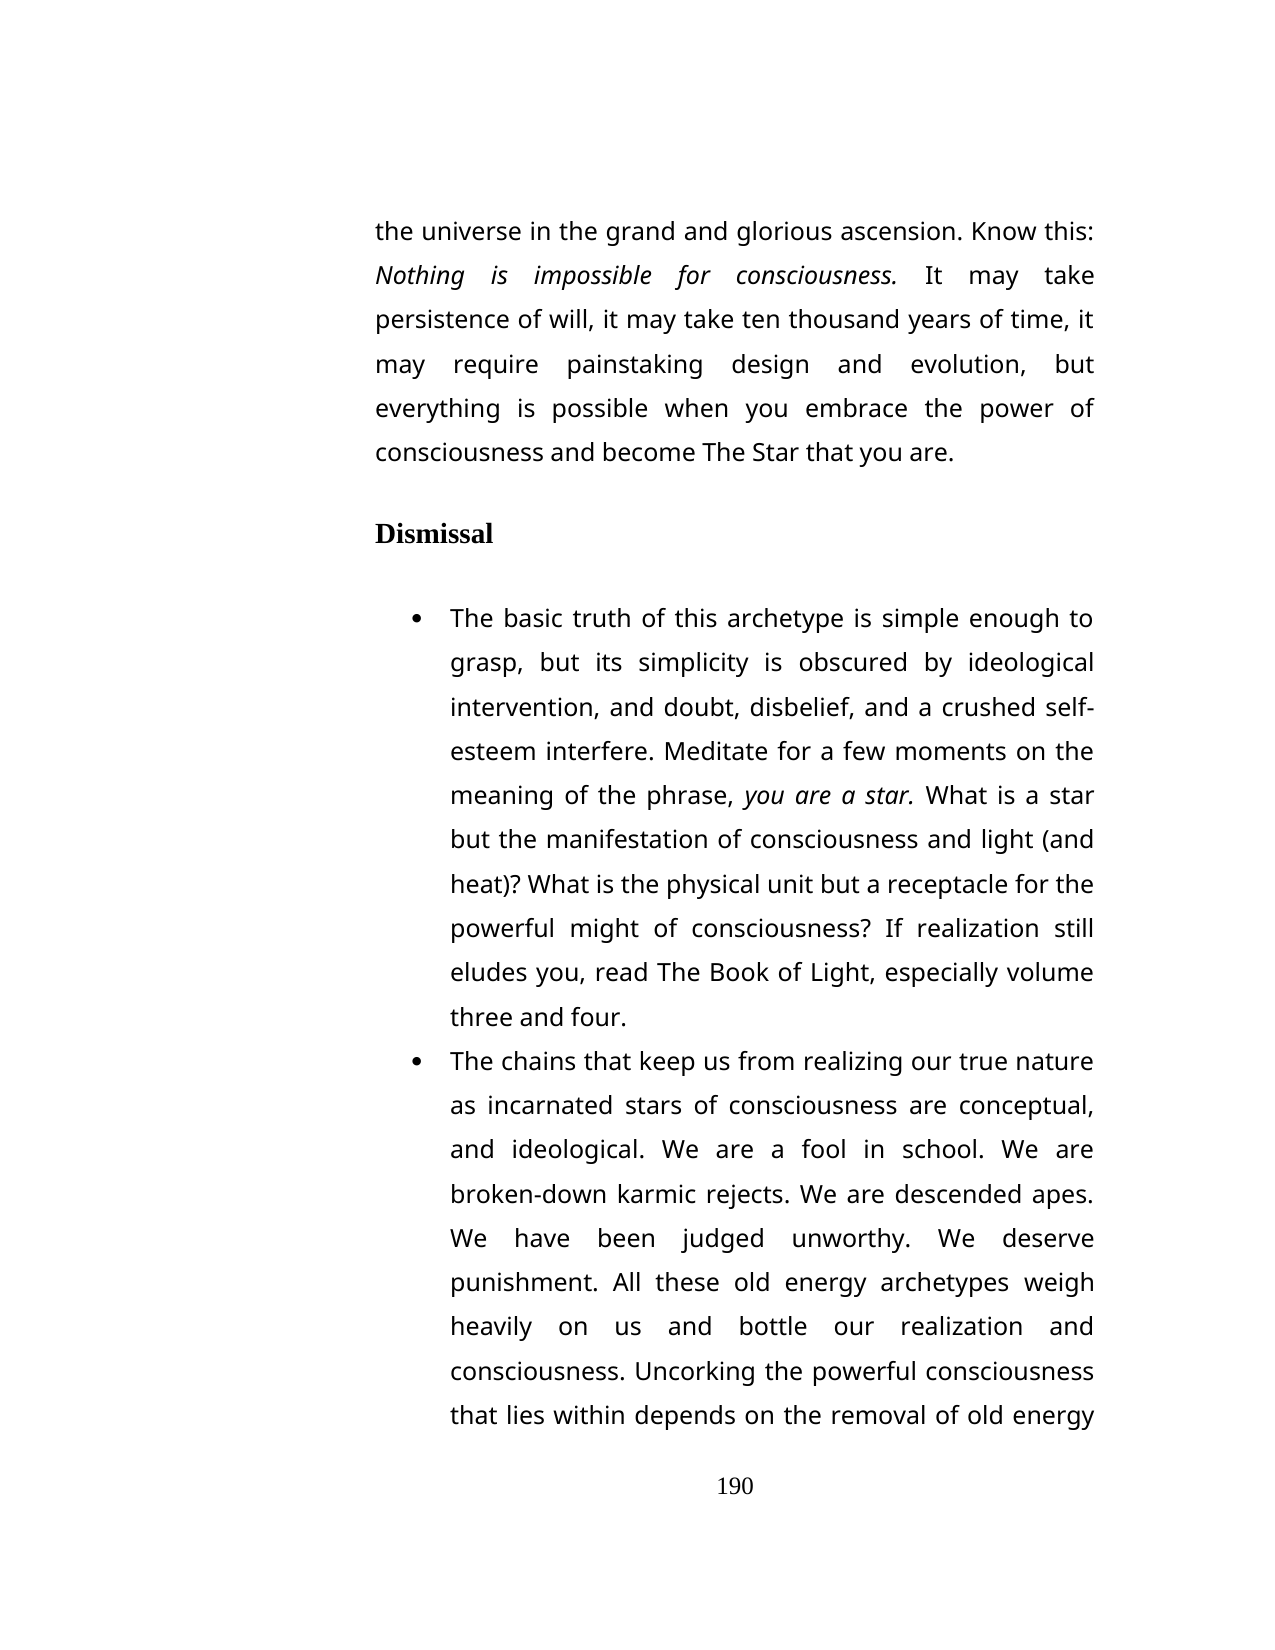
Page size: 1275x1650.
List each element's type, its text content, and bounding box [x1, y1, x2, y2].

list The basic truth of this archetype is simple enough to grasp, but its simplicity is obscured by ideological intervention, and doubt, disbelief, and a crushed self-esteem interfere. Meditate for a few moments on the meaning of the phrase, you are a star. What is a star but the manifestation of consciousness and light (and heat)? What is the physical unit but a receptacle for the powerful might of consciousness? If realization still eludes you, read The Book of Light, especially volume three and four. [412, 601, 1095, 1033]
text the universe in the grand and glorious ascension. Know this: Nothing is impossible for consciousness. It may take persistence of will, it may take ten thousand years of time, it may require painstaking design and evolution, but everything is possible when you embrace the power of consciousness and become The Star that you are. [375, 213, 1095, 469]
subtitle Dismissal [375, 517, 1095, 550]
list The chains that keep us from realizing our true nature as incarnated stars of consciousness are conceptual, and ideological. We are a fool in school. We are broken-down karmic rejects. We are descended apes. We have been judged unworthy. We deserve punishment. All these old energy archetypes weigh heavily on us and bottle our realization and consciousness. Uncorking the powerful consciousness that lies within depends on the removal of old energy [412, 1043, 1095, 1432]
